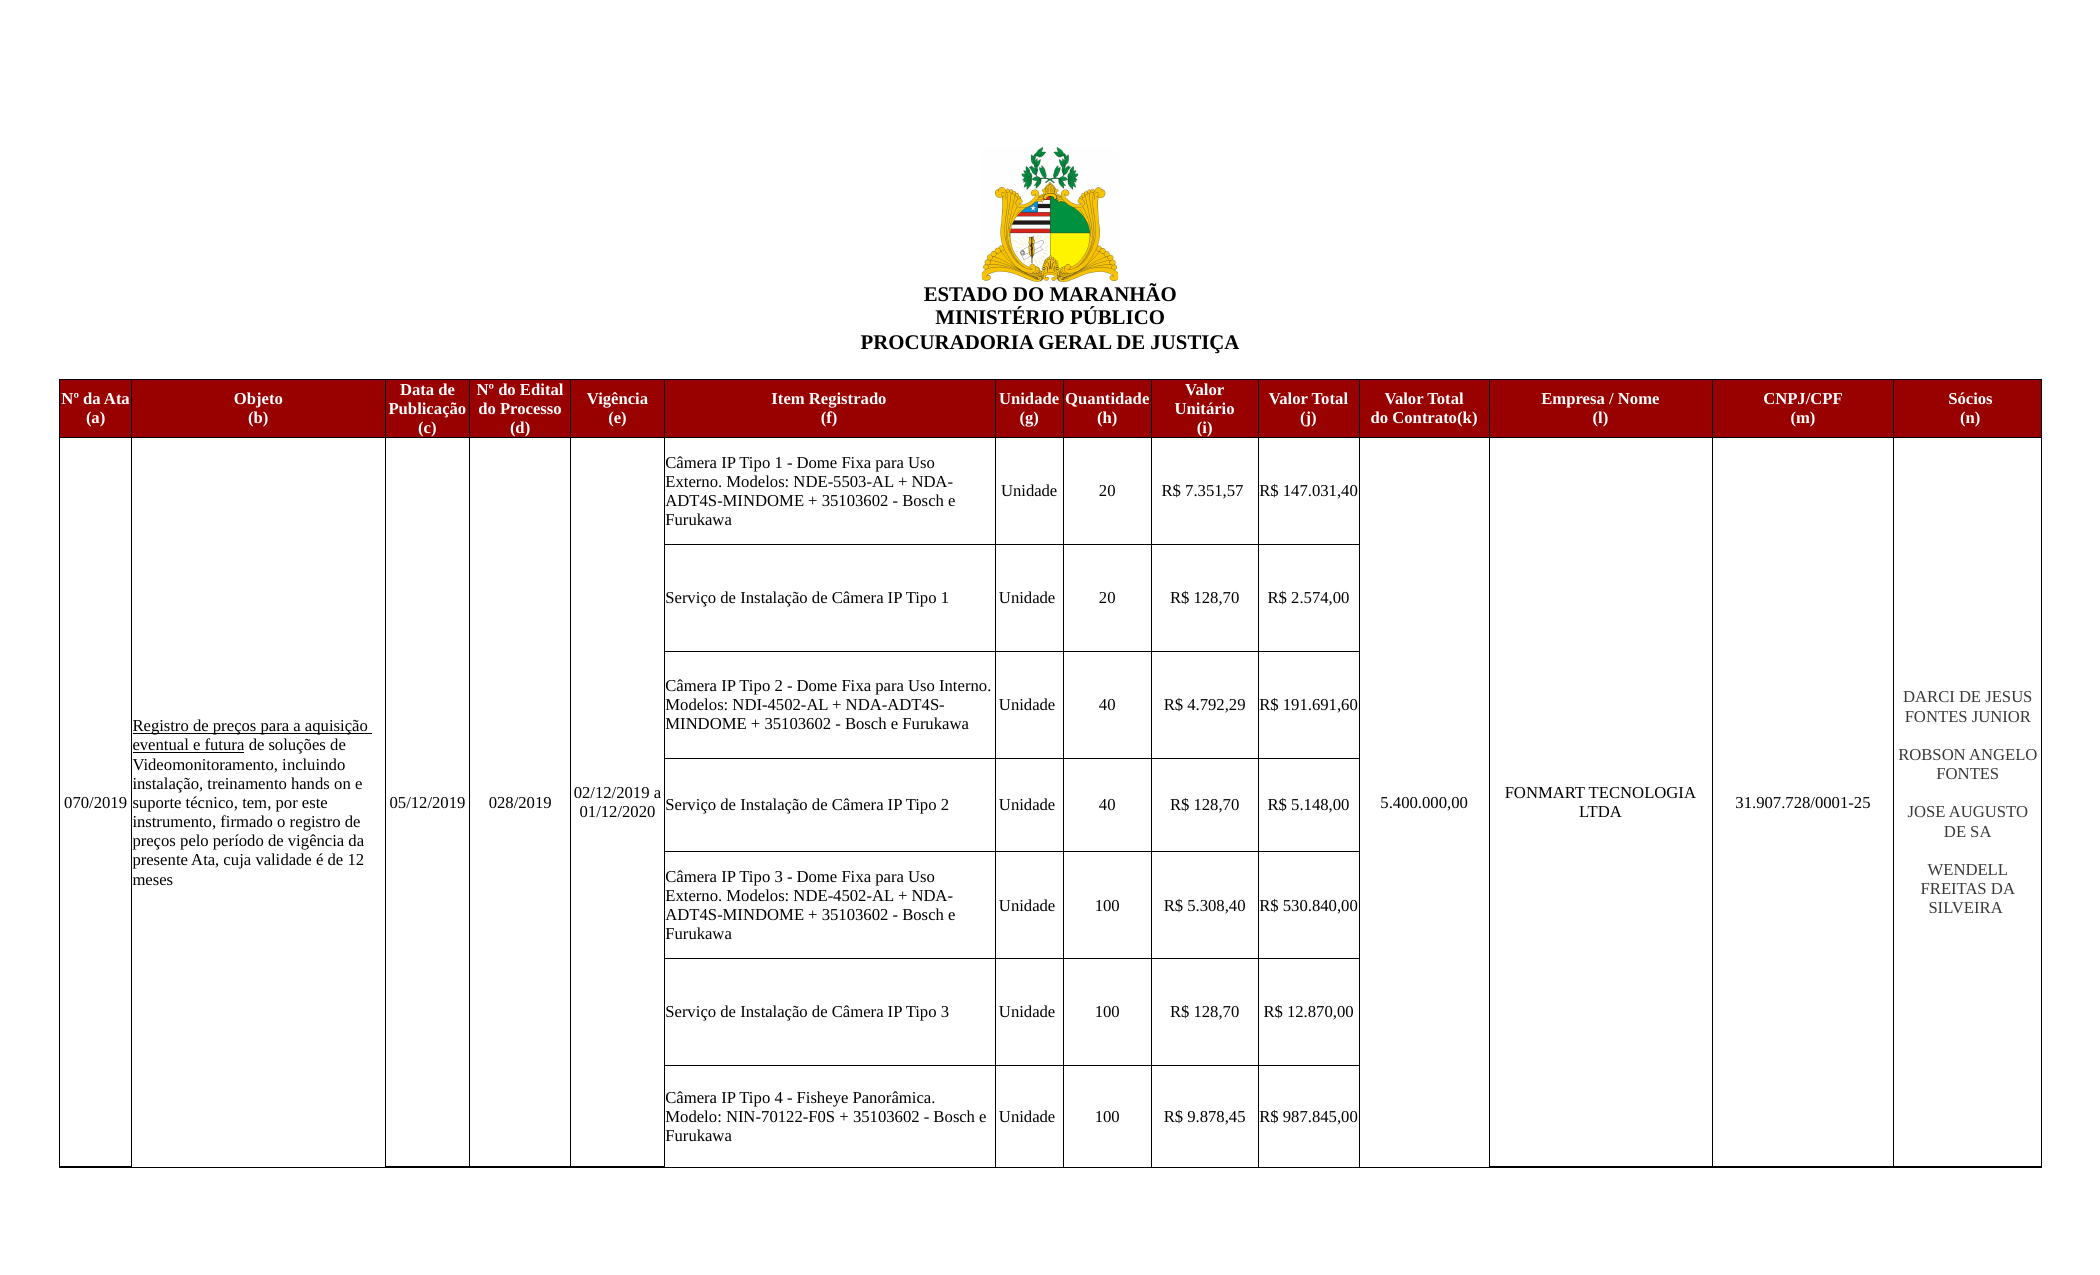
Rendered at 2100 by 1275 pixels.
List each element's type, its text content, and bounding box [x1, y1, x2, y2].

table_header Vigência (e) [571, 380, 664, 437]
table_header Sócios (n) [1894, 380, 2041, 437]
table_cell 20 [1064, 438, 1151, 544]
table_cell Câmera IP Tipo 4 - Fisheye Panorâmica. Modelo: NIN-70122-F0S + 35103602 - Bosch e Furukawa [665, 1066, 995, 1166]
table_cell R$ 5.308,40 [1152, 852, 1258, 958]
table_cell R$ 191.691,60 [1259, 652, 1359, 757]
table_cell Serviço de Instalação de Câmera IP Tipo 3 [665, 959, 995, 1065]
table_cell R$ 5.148,00 [1259, 759, 1359, 851]
table_cell 05/12/2019 [386, 438, 469, 1166]
table_cell R$ 128,70 [1152, 959, 1258, 1065]
table_cell Serviço de Instalação de Câmera IP Tipo 2 [665, 759, 995, 851]
table_cell 40 [1064, 759, 1151, 851]
table_cell R$ 9.878,45 [1152, 1066, 1258, 1166]
table_cell Câmera IP Tipo 3 - Dome Fixa para Uso Externo. Modelos: NDE-4502-AL + NDA-ADT4S-MINDOME + 35103602 - Bosch e Furukawa [665, 852, 995, 958]
table_cell 100 [1064, 852, 1151, 958]
table_header Data de Publicação (c) [386, 380, 469, 437]
table_cell Câmera IP Tipo 1 - Dome Fixa para Uso Externo. Modelos: NDE-5503-AL + NDA-ADT4S-MINDOME + 35103602 - Bosch e Furukawa [665, 438, 995, 544]
table_cell 40 [1064, 652, 1151, 757]
table_cell R$ 4.792,29 [1152, 652, 1258, 757]
table_cell R$ 7.351,57 [1152, 438, 1258, 544]
table_cell 5.400.000,00 [1360, 438, 1489, 1166]
table_cell R$ 530.840,00 [1259, 852, 1359, 958]
table_cell Registro de preços para a aquisição eventual e futura de soluções de Videomonitoramento, incluindo instalação, treinamento hands on e suporte técnico, tem, por este instrumento, firmado o registro de preços pelo período de vigência da presente Ata, cuja validade é de 12 meses [132, 438, 385, 1166]
picture [981, 147, 1119, 282]
table_header Valor Total do Contrato(k) [1360, 380, 1489, 437]
table_cell Unidade [996, 759, 1063, 851]
table_cell 31.907.728/0001-25 [1713, 438, 1893, 1166]
table_header Objeto (b) [132, 380, 385, 437]
table_cell Unidade [996, 1066, 1063, 1166]
table_header Item Registrado (f) [665, 380, 995, 437]
table_cell Unidade [996, 652, 1063, 757]
table_cell DARCI DE JESUS FONTES JUNIOR ROBSON ANGELO FONTES JOSE AUGUSTO DE SA WENDELL FREITAS DA SILVEIRA [1894, 438, 2041, 1166]
table_cell Serviço de Instalação de Câmera IP Tipo 1 [665, 545, 995, 651]
table_cell R$ 128,70 [1152, 759, 1258, 851]
table_header Nº do Edital do Processo (d) [470, 380, 570, 437]
table_cell Câmera IP Tipo 2 - Dome Fixa para Uso Interno. Modelos: NDI-4502-AL + NDA-ADT4S-MINDOME + 35103602 - Bosch e Furukawa [665, 652, 995, 757]
table_cell 028/2019 [470, 438, 570, 1166]
table_cell FONMART TECNOLOGIA LTDA [1490, 438, 1712, 1166]
table_cell Unidade [996, 438, 1063, 544]
table_cell Unidade [996, 852, 1063, 958]
table_header Empresa / Nome (l) [1490, 380, 1712, 437]
table_cell R$ 987.845,00 [1259, 1066, 1359, 1166]
table_header Quantidade (h) [1064, 380, 1151, 437]
table_cell R$ 128,70 [1152, 545, 1258, 651]
table_cell Unidade [996, 959, 1063, 1065]
table_cell R$ 12.870,00 [1259, 959, 1359, 1065]
table_cell 070/2019 [60, 438, 131, 1166]
table_cell R$ 147.031,40 [1259, 438, 1359, 544]
table_cell 100 [1064, 1066, 1151, 1166]
table_cell 100 [1064, 959, 1151, 1065]
table_cell R$ 2.574,00 [1259, 545, 1359, 651]
table_cell 20 [1064, 545, 1151, 651]
table_header Nº da Ata (a) [60, 380, 131, 437]
table_cell Unidade [996, 545, 1063, 651]
table_header Unidade (g) [996, 380, 1063, 437]
table_header Valor Total (j) [1259, 380, 1359, 437]
table_header Valor Unitário (i) [1152, 380, 1258, 437]
table_header CNPJ/CPF (m) [1713, 380, 1893, 437]
table_cell 02/12/2019 a 01/12/2020 [571, 438, 664, 1166]
